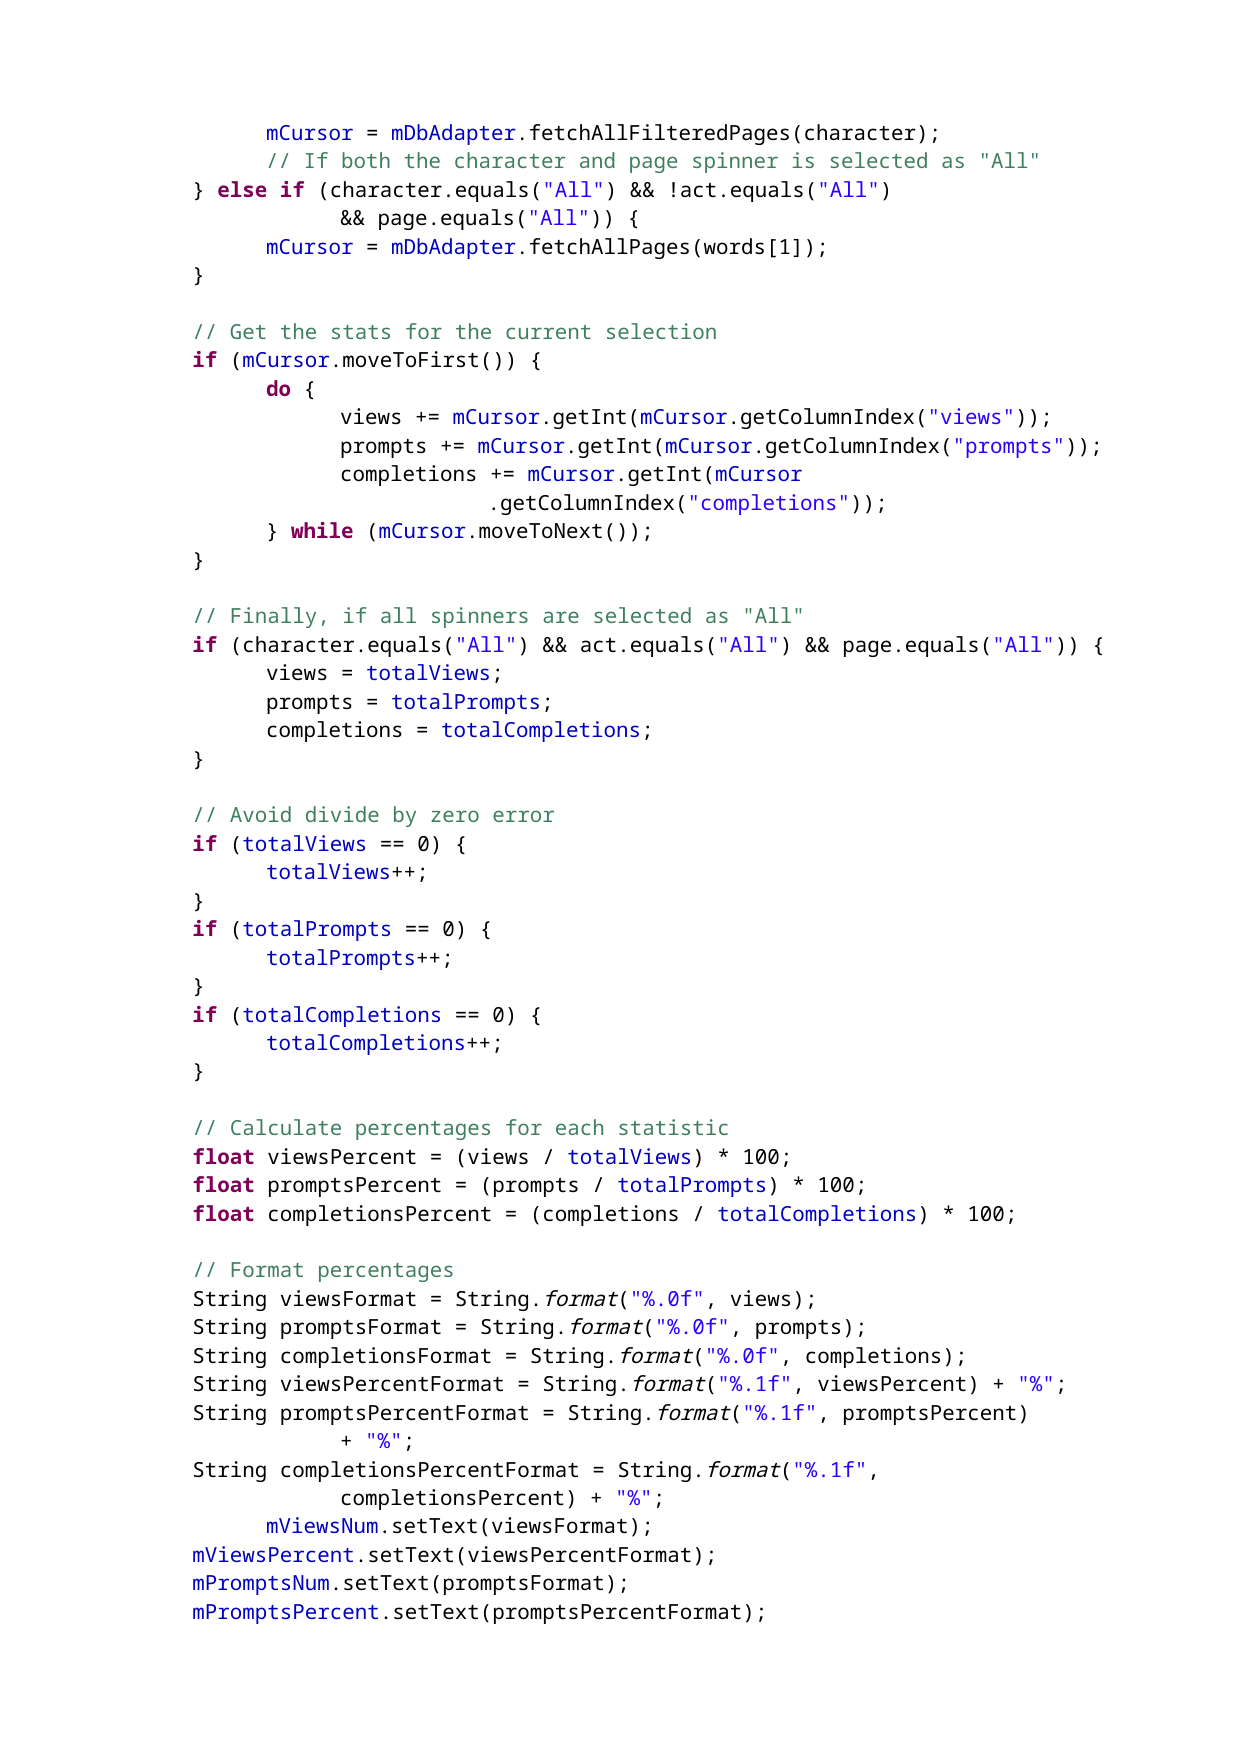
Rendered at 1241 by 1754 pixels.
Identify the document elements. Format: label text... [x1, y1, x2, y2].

text if (totalPrompts == 0) { [118, 914, 1122, 943]
text mPromptsNum.setText(promptsFormat); [118, 1568, 1122, 1597]
text prompts = totalPrompts; [118, 687, 1122, 715]
text } [118, 886, 1122, 914]
text mCursor = mDbAdapter.fetchAllPages(words[1]); [118, 232, 1122, 260]
text && page.equals("All")) { [118, 203, 1122, 232]
text } while (mCursor.moveToNext()); [118, 516, 1122, 545]
text } [118, 260, 1122, 289]
text mCursor = mDbAdapter.fetchAllFilteredPages(character); [118, 118, 1122, 147]
text + "%"; [118, 1426, 1122, 1455]
text float completionsPercent = (completions / totalCompletions) * 100; [118, 1199, 1122, 1227]
text } [118, 1057, 1122, 1085]
text } [118, 744, 1122, 772]
text prompts += mCursor.getInt(mCursor.getColumnIndex("prompts")); [118, 431, 1122, 459]
text completions = totalCompletions; [118, 715, 1122, 744]
text String viewsPercentFormat = String.format("%.1f", viewsPercent) + "%"; [118, 1369, 1122, 1398]
text // Get the stats for the current selection [118, 317, 1122, 346]
text // Calculate percentages for each statistic [118, 1113, 1122, 1142]
text completionsPercent) + "%"; [118, 1483, 1122, 1512]
text String viewsFormat = String.format("%.0f", views); [118, 1284, 1122, 1312]
text .getColumnIndex("completions")); [118, 488, 1122, 516]
text // Avoid divide by zero error [118, 801, 1122, 829]
text mViewsPercent.setText(viewsPercentFormat); [118, 1540, 1122, 1568]
text totalPrompts++; [118, 943, 1122, 971]
text views += mCursor.getInt(mCursor.getColumnIndex("views")); [118, 402, 1122, 431]
text // Finally, if all spinners are selected as "All" [118, 602, 1122, 630]
text String promptsFormat = String.format("%.0f", prompts); [118, 1312, 1122, 1341]
text mPromptsPercent.setText(promptsPercentFormat); [118, 1597, 1122, 1625]
text completions += mCursor.getInt(mCursor [118, 459, 1122, 488]
text float promptsPercent = (prompts / totalPrompts) * 100; [118, 1170, 1122, 1199]
text totalCompletions++; [118, 1028, 1122, 1057]
text if (totalViews == 0) { [118, 829, 1122, 857]
text do { [118, 374, 1122, 402]
text if (totalCompletions == 0) { [118, 1000, 1122, 1028]
text if (mCursor.moveToFirst()) { [118, 346, 1122, 374]
text // Format percentages [118, 1256, 1122, 1284]
text } else if (character.equals("All") && !act.equals("All") [118, 175, 1122, 203]
text String completionsFormat = String.format("%.0f", completions); [118, 1341, 1122, 1369]
text views = totalViews; [118, 658, 1122, 687]
text String promptsPercentFormat = String.format("%.1f", promptsPercent) [118, 1398, 1122, 1426]
text float viewsPercent = (views / totalViews) * 100; [118, 1142, 1122, 1170]
text totalViews++; [118, 857, 1122, 886]
text if (character.equals("All") && act.equals("All") && page.equals("All")) { [118, 630, 1122, 658]
text String completionsPercentFormat = String.format("%.1f", [118, 1455, 1122, 1483]
text mViewsNum.setText(viewsFormat); [118, 1512, 1122, 1540]
text } [118, 545, 1122, 573]
text // If both the character and page spinner is selected as "All" [118, 147, 1122, 175]
text } [118, 971, 1122, 1000]
